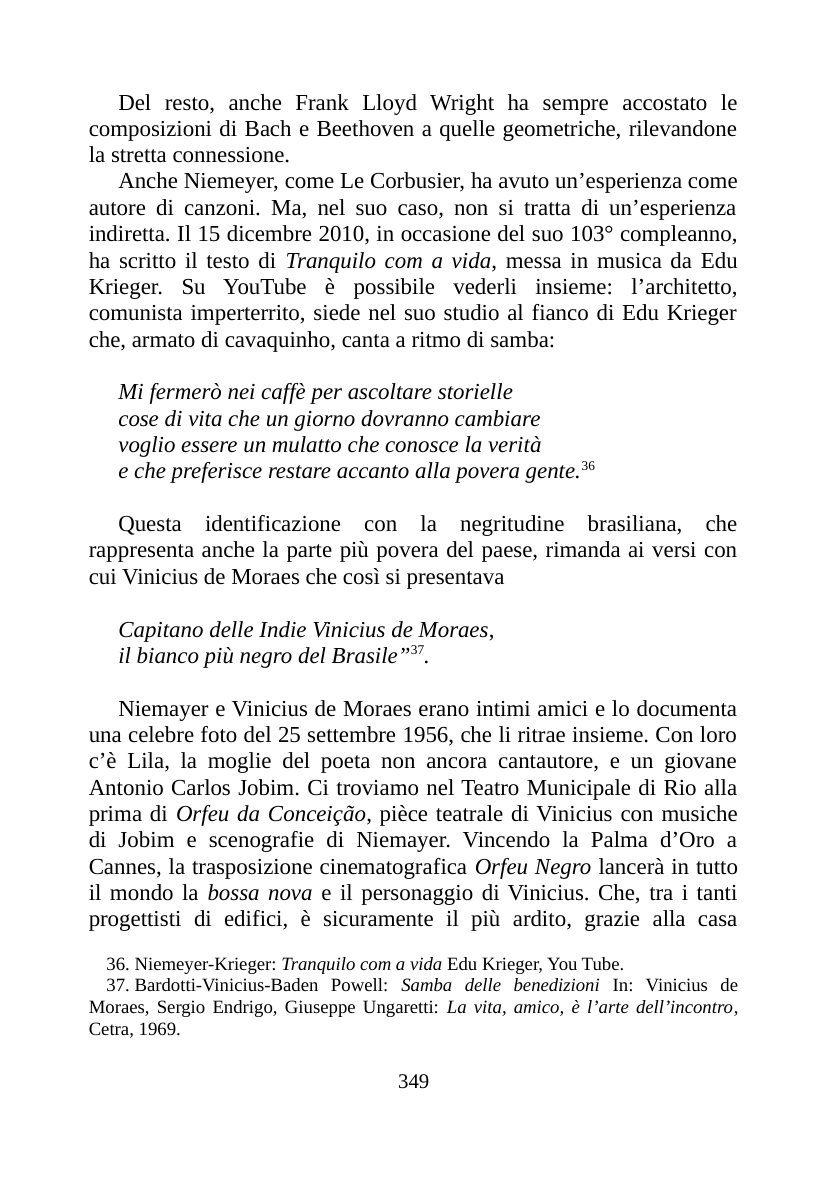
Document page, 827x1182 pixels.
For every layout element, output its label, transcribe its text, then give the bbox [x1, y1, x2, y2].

text e che preferisce restare accanto alla povera gente. [88, 457, 738, 484]
text Niemayer e Vinicius de Moraes erano intimi amici e lo documenta una celebre foto del 25 settembre 1956, che li ritrae insieme. Con loro c’è Lila, la moglie del poeta non ancora cantautore, e un giovane Antonio Carlos Jobim. Ci troviamo nel Teatro Municipale di Rio alla prima di Orfeu da Conceição, pièce teatrale di Vinicius con musiche di Jobim e scenografie di Niemayer. Vincendo la Palma d’Oro a Cannes, la trasposizione cinematografica Orfeu Negro lancerà in tutto il mondo la bossa nova e il personaggio di Vinicius. Che, tra i tanti progettisti di edifici, è sicuramente il più ardito, grazie alla casa [88, 695, 738, 932]
text Anche Niemeyer, come Le Corbusier, ha avuto un’esperienza come autore di canzoni. Ma, nel suo caso, non si tratta di un’esperienza indiretta. Il 15 dicembre 2010, in occasione del suo 103° compleanno, ha scritto il testo di Tranquilo com a vida, messa in musica da Edu Krieger. Su YouTube è possibile vederli insieme: l’architetto, comunista imperterrito, siede nel suo studio al fianco di Edu Krieger che, armato di cavaquinho, canta a ritmo di samba: [88, 168, 738, 352]
text Del resto, anche Frank Lloyd Wright ha sempre accostato le composizioni di Bach e Beethoven a quelle geometriche, rilevandone la stretta connessione. [88, 88, 738, 168]
text il bianco più negro del Brasile”. [88, 642, 738, 668]
text Mi fermerò nei caffè per ascoltare storielle [88, 378, 738, 405]
text Bardotti-Vinicius-Baden Powell: Samba delle benedizioni In: Vinicius de Moraes, Sergio Endrigo, Giuseppe Ungaretti: La vita, amico, è l’arte dell’incontro, Cetra, 1969. [88, 974, 738, 1039]
text cose di vita che un giorno dovranno cambiare [88, 405, 738, 431]
text Niemeyer-Krieger: Tranquilo com a vida Edu Krieger, You Tube. [88, 953, 738, 974]
text Capitano delle Indie Vinicius de Moraes, [88, 616, 738, 642]
text voglio essere un mulatto che conosce la verità [88, 431, 738, 457]
text Questa identificazione con la negritudine brasiliana, che rappresenta anche la parte più povera del paese, rimanda ai versi con cui Vinicius de Moraes che così si presentava [88, 510, 738, 589]
